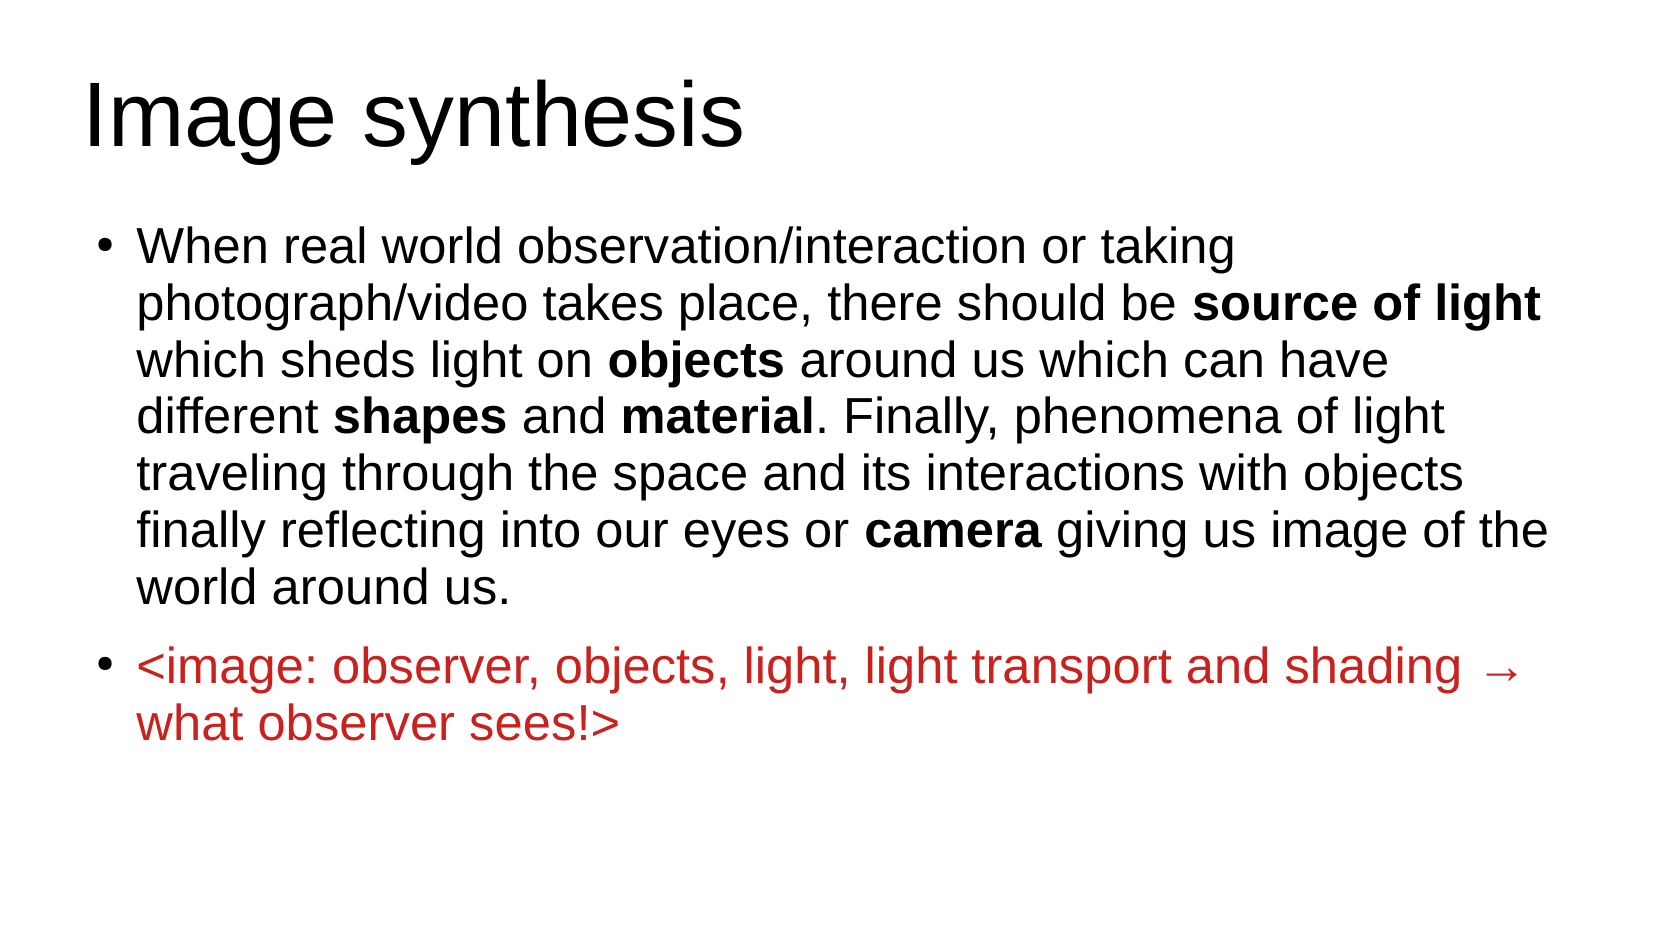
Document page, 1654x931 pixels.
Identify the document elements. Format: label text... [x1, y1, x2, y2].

title Image synthesis [82, 37, 1571, 193]
list When real world observation/interaction or taking photograph/video takes place, there should be source of light which sheds light on objects around us which can have different shapes and material. Finally, phenomena of light traveling through the space and its interactions with objects finally reflecting into our eyes or camera giving us image of the world around us. <image: observer, objects, light, light transport and shading → what observer sees!> [82, 217, 1571, 758]
